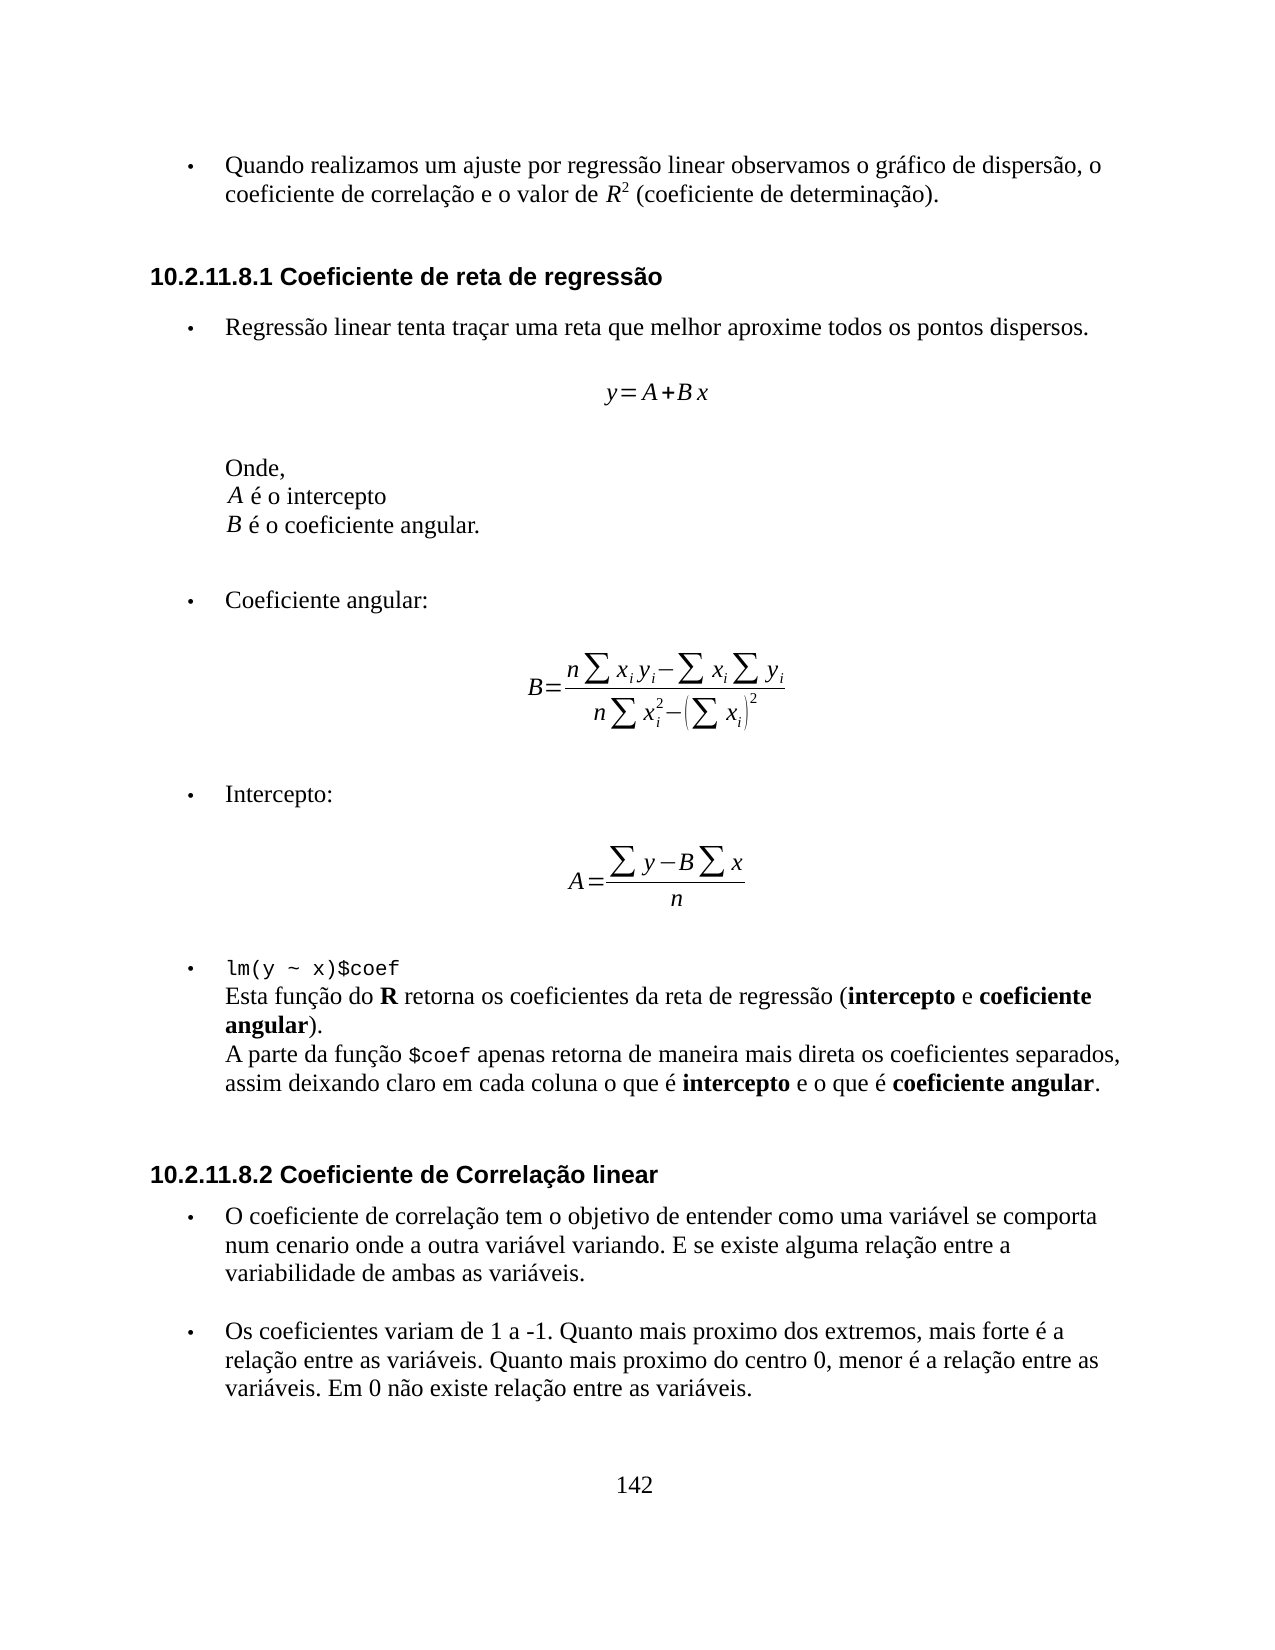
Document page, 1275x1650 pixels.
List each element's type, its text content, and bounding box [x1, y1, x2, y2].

list Coeficiente angular: [187, 586, 1125, 643]
list Intercepto: [187, 779, 1125, 837]
subtitle 10.2.11.8.1 Coeficiente de reta de regressão [150, 262, 1125, 290]
list O coeficiente de correlação tem o objetivo de entender como uma variável se comporta num cenario onde a outra variável variando. E se existe alguma relação entre a variabilidade de ambas as variáveis. [187, 1201, 1125, 1316]
subtitle 10.2.11.8.2 Coeficiente de Correlação linear [150, 1160, 1125, 1188]
list lm(y ~ x)$coef Esta função do R retorna os coeficientes da reta de regressão (intercepto e coeficiente angular). A parte da função $coef apenas retorna de maneira mais direta os coeficientes separados, assim deixando claro em cada coluna o que é intercepto e o que é coeficiente angular. [187, 958, 1125, 1126]
list Quando realizamos um ajuste por regressão linear observamos o gráfico de dispersão, o coeficiente de correlação e o valor de (coeficiente de determinação). [187, 150, 1125, 237]
list Os coeficientes variam de 1 a -1. Quanto mais proximo dos extremos, mais forte é a relação entre as variáveis. Quanto mais proximo do centro 0, menor é a relação entre as variáveis. Em 0 não existe relação entre as variáveis. [187, 1316, 1125, 1431]
list Onde, é o intercepto é o coeficiente angular. [187, 453, 1125, 568]
list Regressão linear tenta traçar uma reta que melhor aproxime todos os pontos dispersos. [187, 312, 1125, 369]
